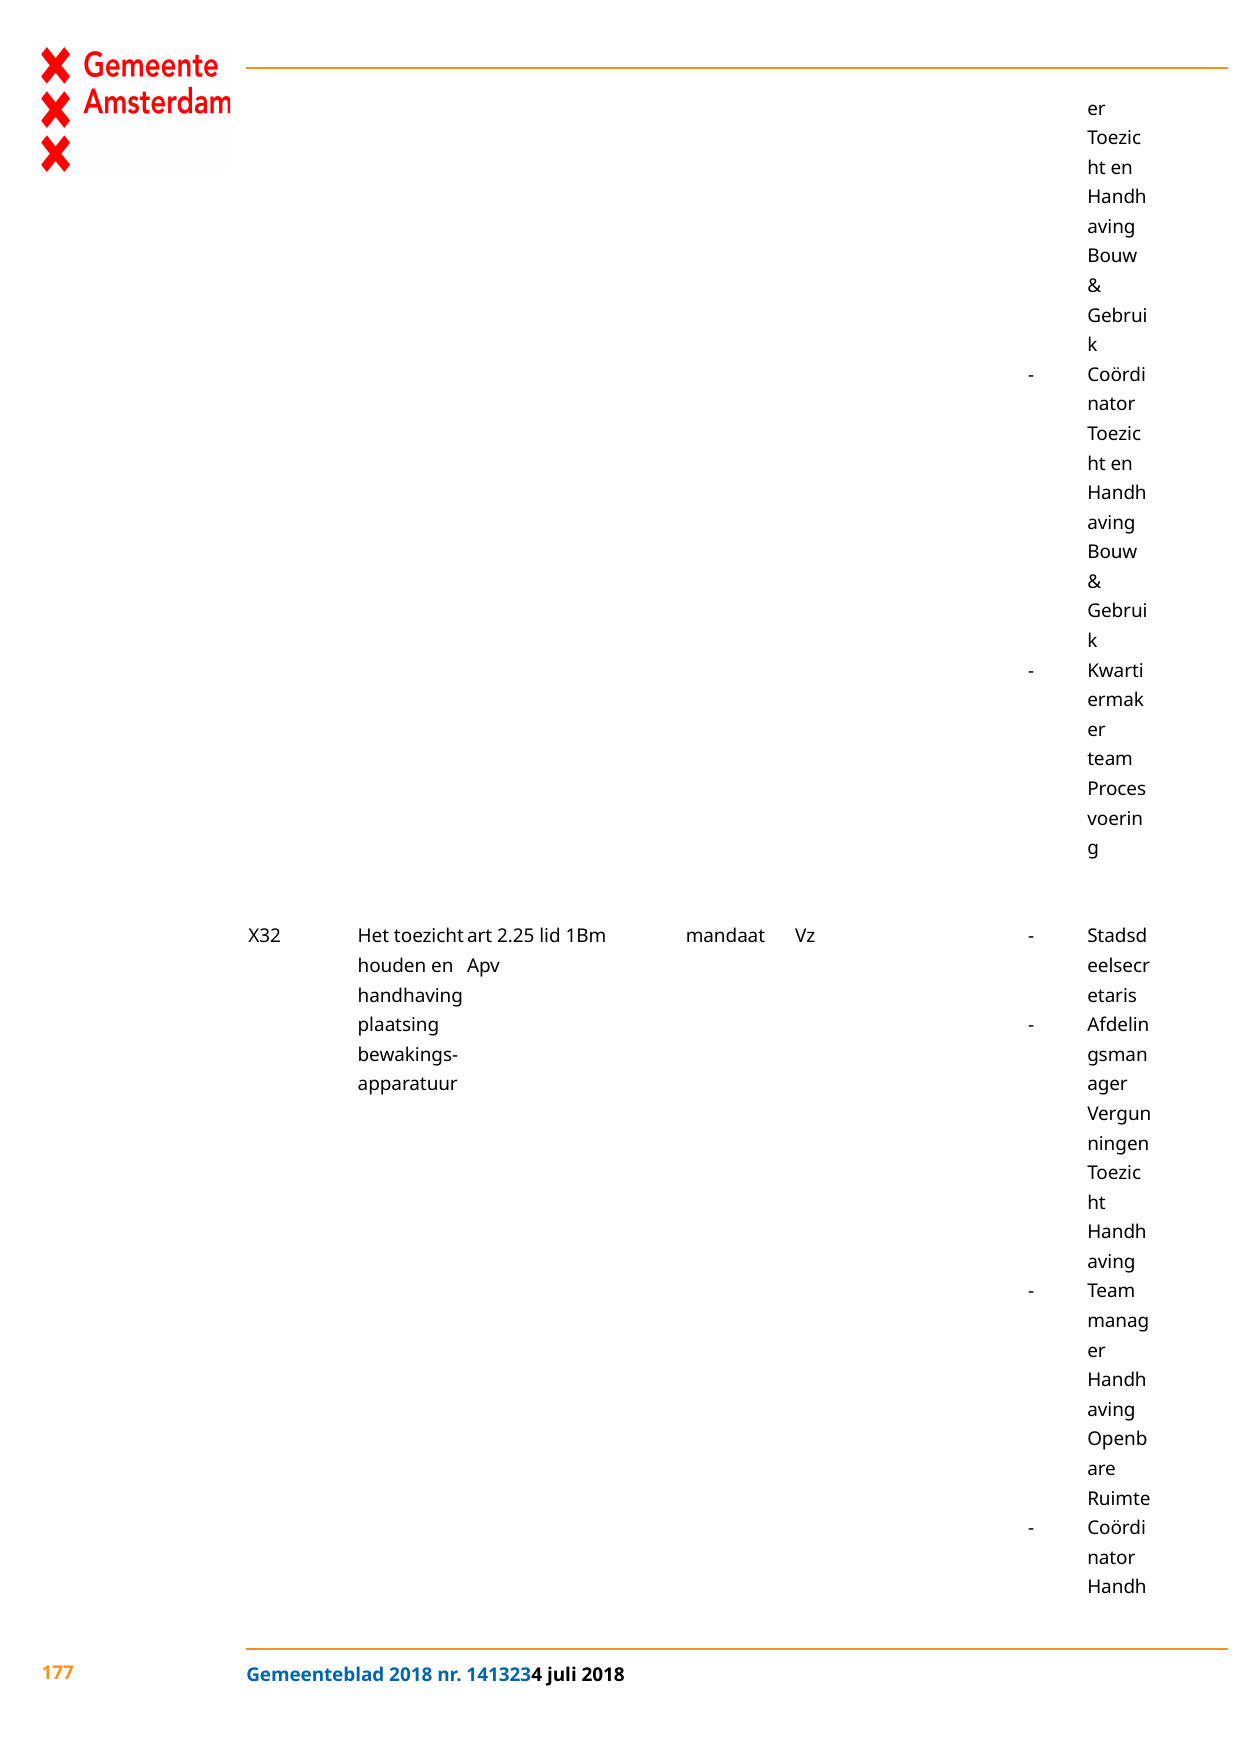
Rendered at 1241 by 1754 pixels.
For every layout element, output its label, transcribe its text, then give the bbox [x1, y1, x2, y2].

table_header [576, 95, 686, 890]
table_header [248, 95, 357, 890]
table_header [795, 95, 904, 890]
table_header Vz [795, 893, 904, 1599]
table_header [686, 95, 795, 890]
table_header [904, 95, 1028, 890]
table_header art 2.25 lid 1 Apv [467, 893, 576, 1599]
table_header mandaat [686, 893, 795, 1599]
table_header [358, 95, 467, 890]
table_header Stadsdeelsecretaris Afdelingsmanager Vergunningen Toezicht Handhaving Teammanager Handhaving Openbare Ruimte Coördinator Handh [1028, 893, 1152, 1599]
table_header [467, 95, 576, 890]
table_header Het toezicht houden en handhaving plaatsing bewakings-apparatuur [358, 893, 467, 1599]
table_header Bm [576, 893, 686, 1599]
table_header er Toezicht en Handhaving Bouw & Gebruik Coördinator Toezicht en Handhaving Bouw & Gebruik Kwartiermaker team Procesvoering [1028, 95, 1152, 890]
table_header [904, 893, 1028, 1599]
picture [41, 47, 231, 172]
table_header X32 [248, 893, 357, 1599]
